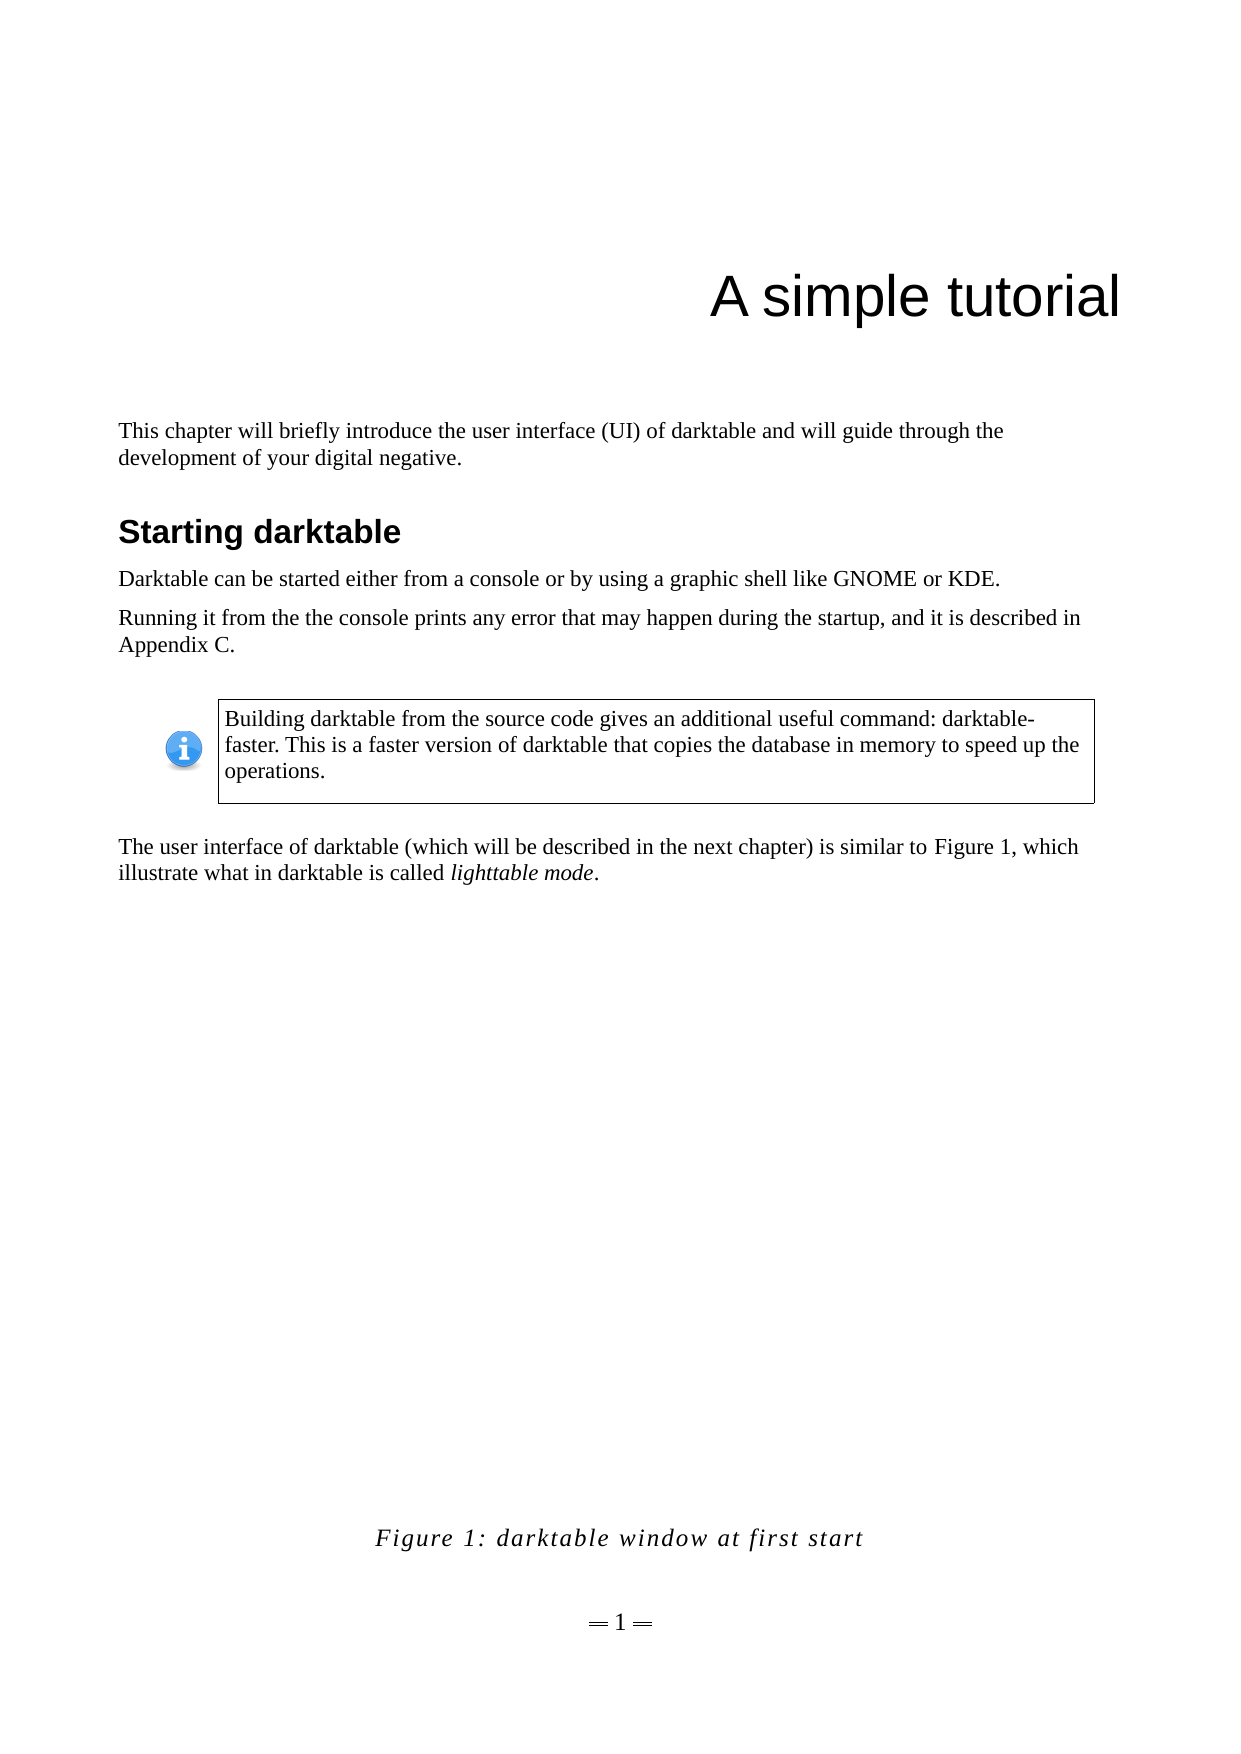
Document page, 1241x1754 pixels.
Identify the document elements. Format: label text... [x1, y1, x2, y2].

text Darktable can be started either from a console or by using a graphic shell like GNOME or KDE. [118, 565, 1122, 592]
picture [163, 731, 204, 771]
table_header [149, 699, 218, 803]
table_header Building darktable from the source code gives an additional useful command: darktable-faster. This is a faster version of darktable that copies the database in memory to speed up the operations. [219, 700, 1094, 803]
text [118, 947, 1122, 959]
text The user interface of darktable (which will be described in the next chapter) is similar to Figure 1, which illustrate what in darktable is called lighttable mode. [118, 833, 1122, 885]
title A simple tutorial [118, 262, 1122, 329]
subtitle Starting darktable [118, 512, 1122, 551]
text This chapter will briefly introduce the user interface (UI) of darktable and will guide through the development of your digital negative. [118, 417, 1122, 470]
text Figure 1: darktable window at first start [118, 959, 1122, 1552]
text Running it from the the console prints any error that may happen during the startup, and it is described in Appendix C. [118, 604, 1122, 657]
